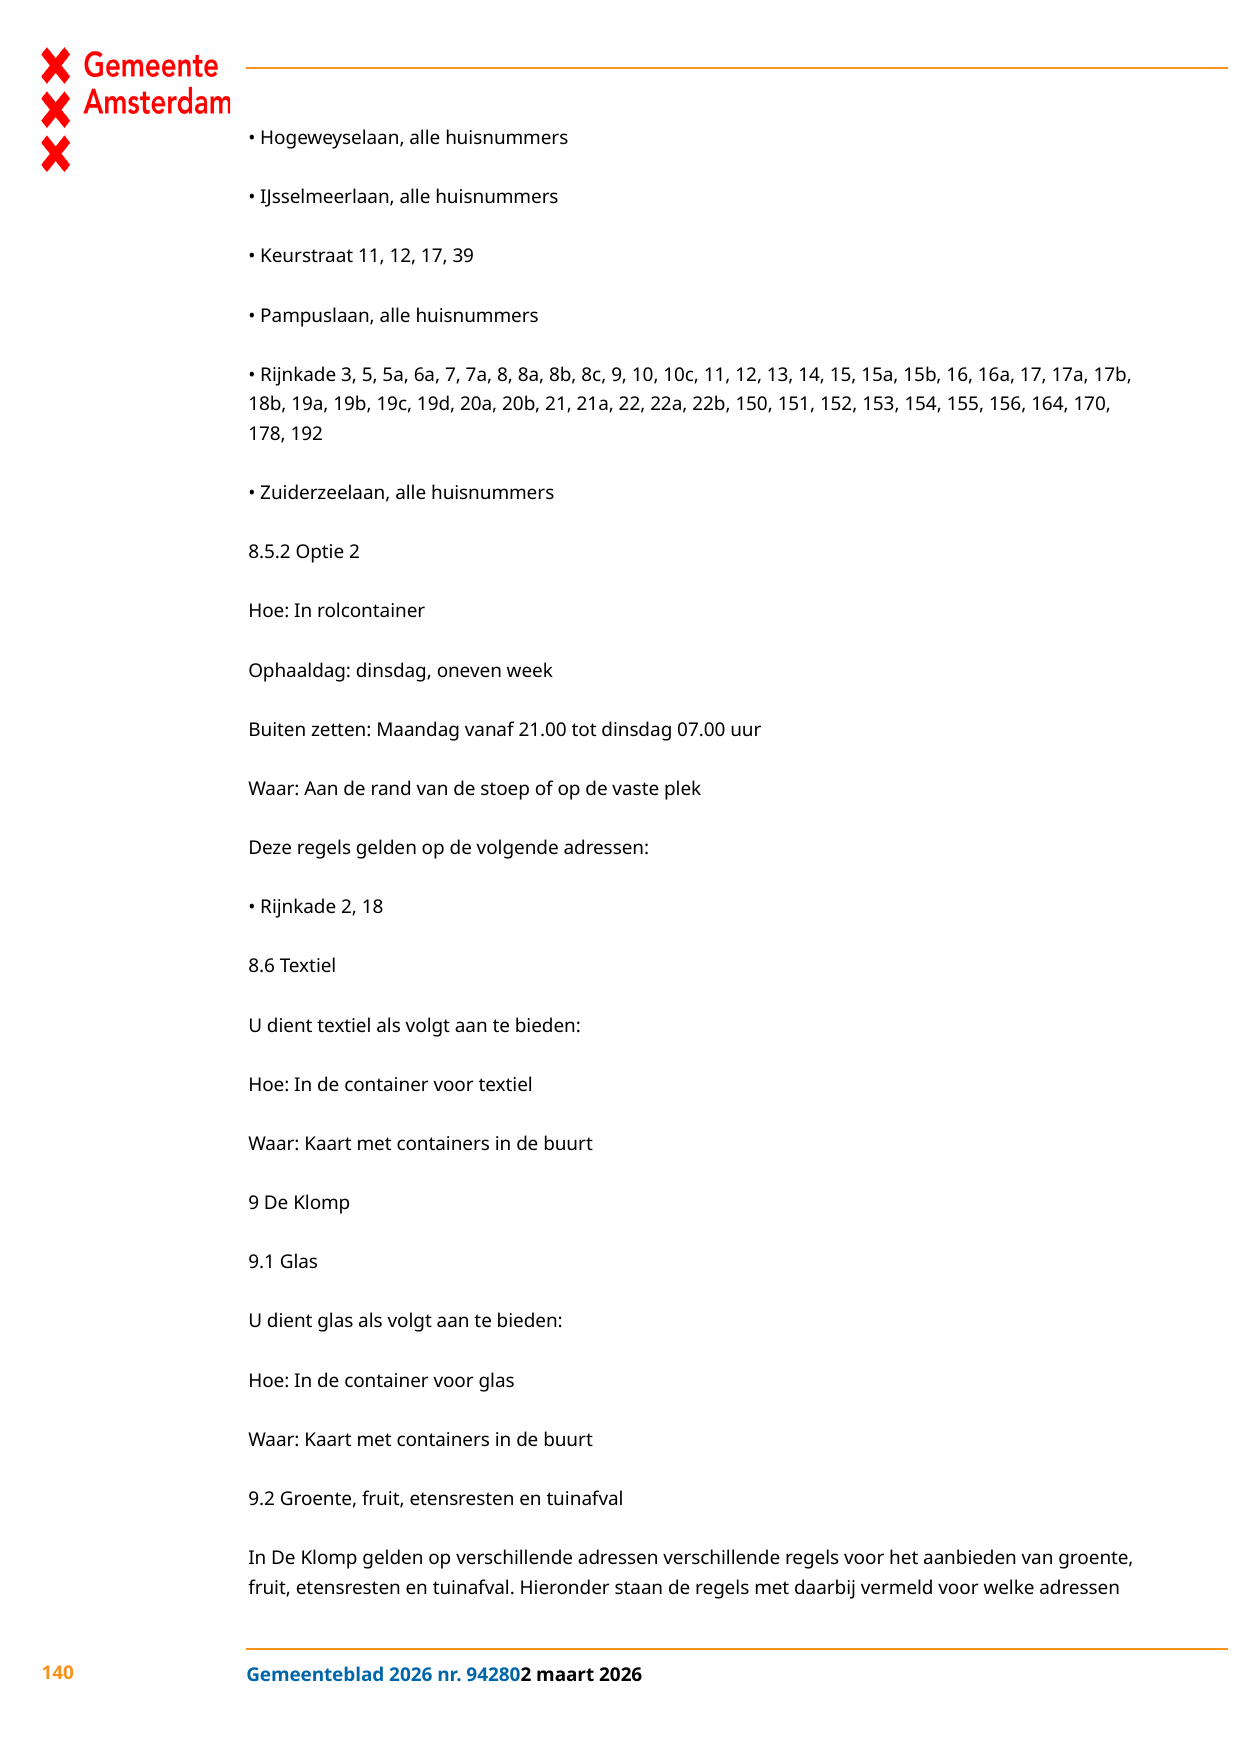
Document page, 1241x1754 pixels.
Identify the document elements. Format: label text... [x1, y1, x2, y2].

text • Pampuslaan, alle huisnummers [248, 302, 1152, 328]
text In De Klomp gelden op verschillende adressen verschillende regels voor het aanbieden van groente, fruit, etensresten en tuinafval. Hieronder staan de regels met daarbij vermeld voor welke adressen [248, 1544, 1152, 1600]
text • Zuiderzeelaan, alle huisnummers [248, 479, 1152, 505]
text U dient textiel als volgt aan te bieden: [248, 1012, 1152, 1038]
text • Rijnkade 2, 18 [248, 893, 1152, 919]
text • IJsselmeerlaan, alle huisnummers [248, 183, 1152, 209]
text Hoe: In de container voor textiel [248, 1071, 1152, 1097]
text Hoe: In rolcontainer [248, 598, 1152, 623]
text 9.2 Groente, fruit, etensresten en tuinafval [248, 1485, 1152, 1511]
text 9.1 Glas [248, 1248, 1152, 1274]
text Ophaaldag: dinsdag, oneven week [248, 657, 1152, 683]
text Waar: Kaart met containers in de buurt [248, 1130, 1152, 1156]
text • Hogeweyselaan, alle huisnummers [248, 124, 1152, 150]
text U dient glas als volgt aan te bieden: [248, 1308, 1152, 1333]
text • Rijnkade 3, 5, 5a, 6a, 7, 7a, 8, 8a, 8b, 8c, 9, 10, 10c, 11, 12, 13, 14, 15, 15a, 15b, 16, 16a, 17, 17a, 17b, 18b, 19a, 19b, 19c, 19d, 20a, 20b, 21, 21a, 22, 22a, 22b, 150, 151, 152, 153, 154, 155, 156, 164, 170, 178, 192 [248, 361, 1152, 446]
text 8.6 Textiel [248, 953, 1152, 978]
text 9 De Klomp [248, 1189, 1152, 1215]
text Hoe: In de container voor glas [248, 1367, 1152, 1393]
picture [41, 47, 231, 172]
text 8.5.2 Optie 2 [248, 538, 1152, 564]
text Buiten zetten: Maandag vanaf 21.00 tot dinsdag 07.00 uur [248, 716, 1152, 742]
text Deze regels gelden op de volgende adressen: [248, 834, 1152, 860]
text • Keurstraat 11, 12, 17, 39 [248, 243, 1152, 268]
text Waar: Aan de rand van de stoep of op de vaste plek [248, 775, 1152, 801]
text Waar: Kaart met containers in de buurt [248, 1426, 1152, 1452]
